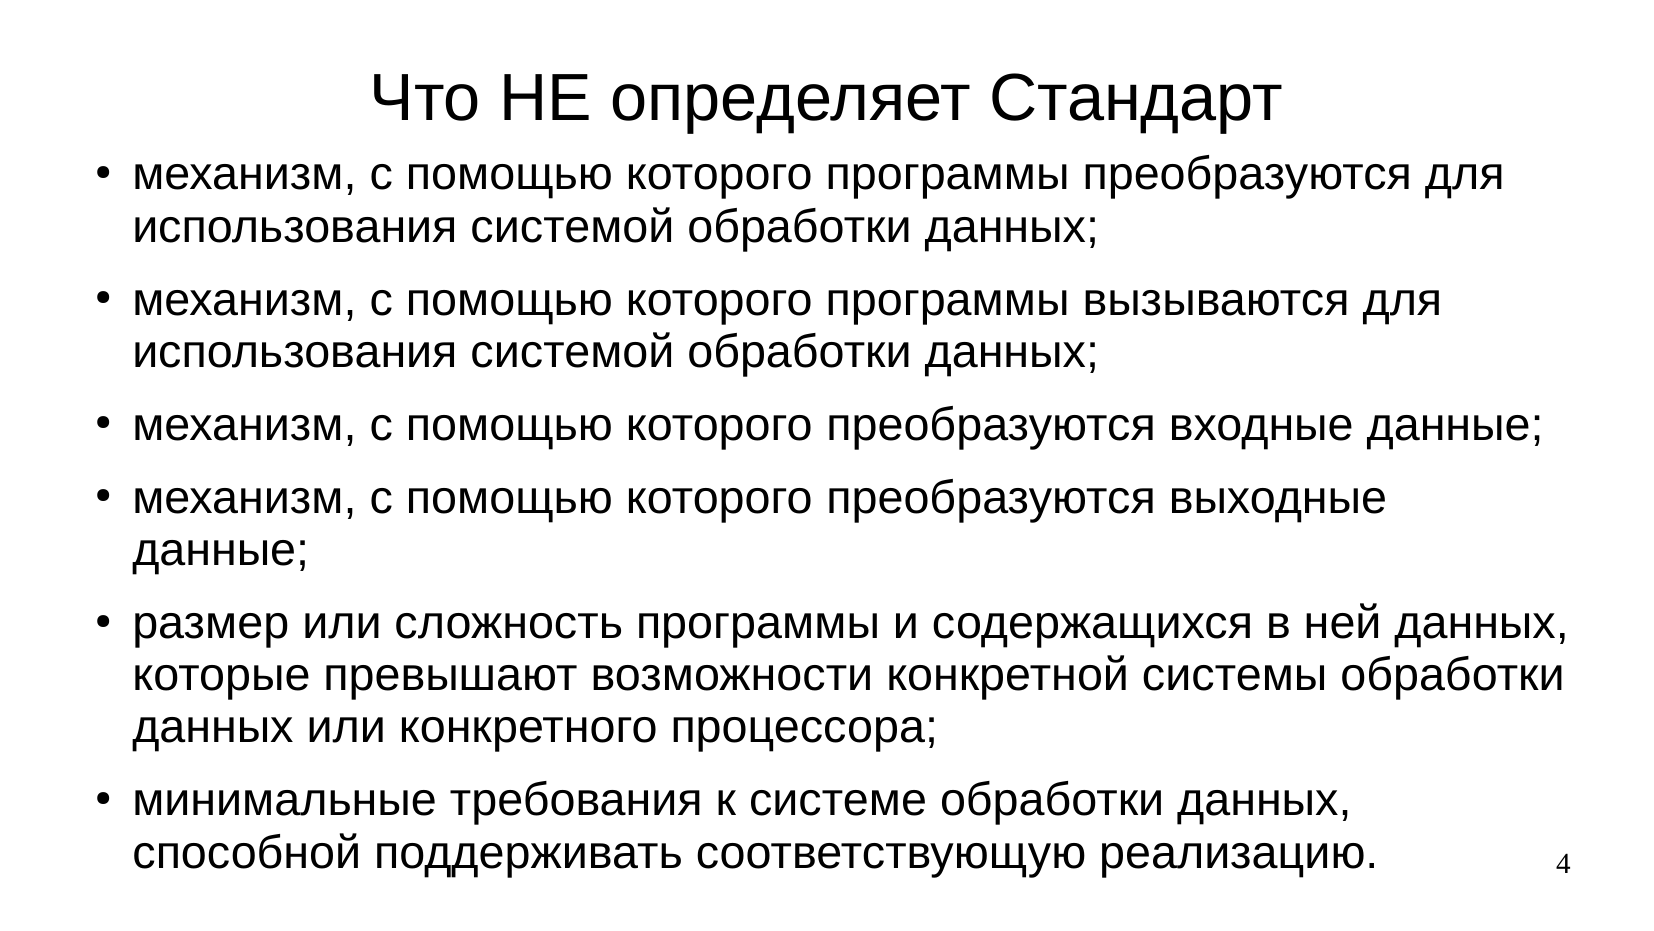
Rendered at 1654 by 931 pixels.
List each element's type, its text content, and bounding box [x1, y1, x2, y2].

list механизм, с помощью которого программы преобразуются для использования системой обработки данных; механизм, с помощью которого программы вызываются для использования системой обработки данных; механизм, с помощью которого преобразуются входные данные; механизм, с помощью которого преобразуются выходные данные; размер или сложность программы и содержащихся в ней данных, которые превышают возможности конкретной системы обработки данных или конкретного процессора; минимальные требования к системе обработки данных, способной поддерживать соответствующую реализацию. [82, 147, 1571, 885]
title Что НЕ определяет Стандарт [82, 19, 1571, 147]
